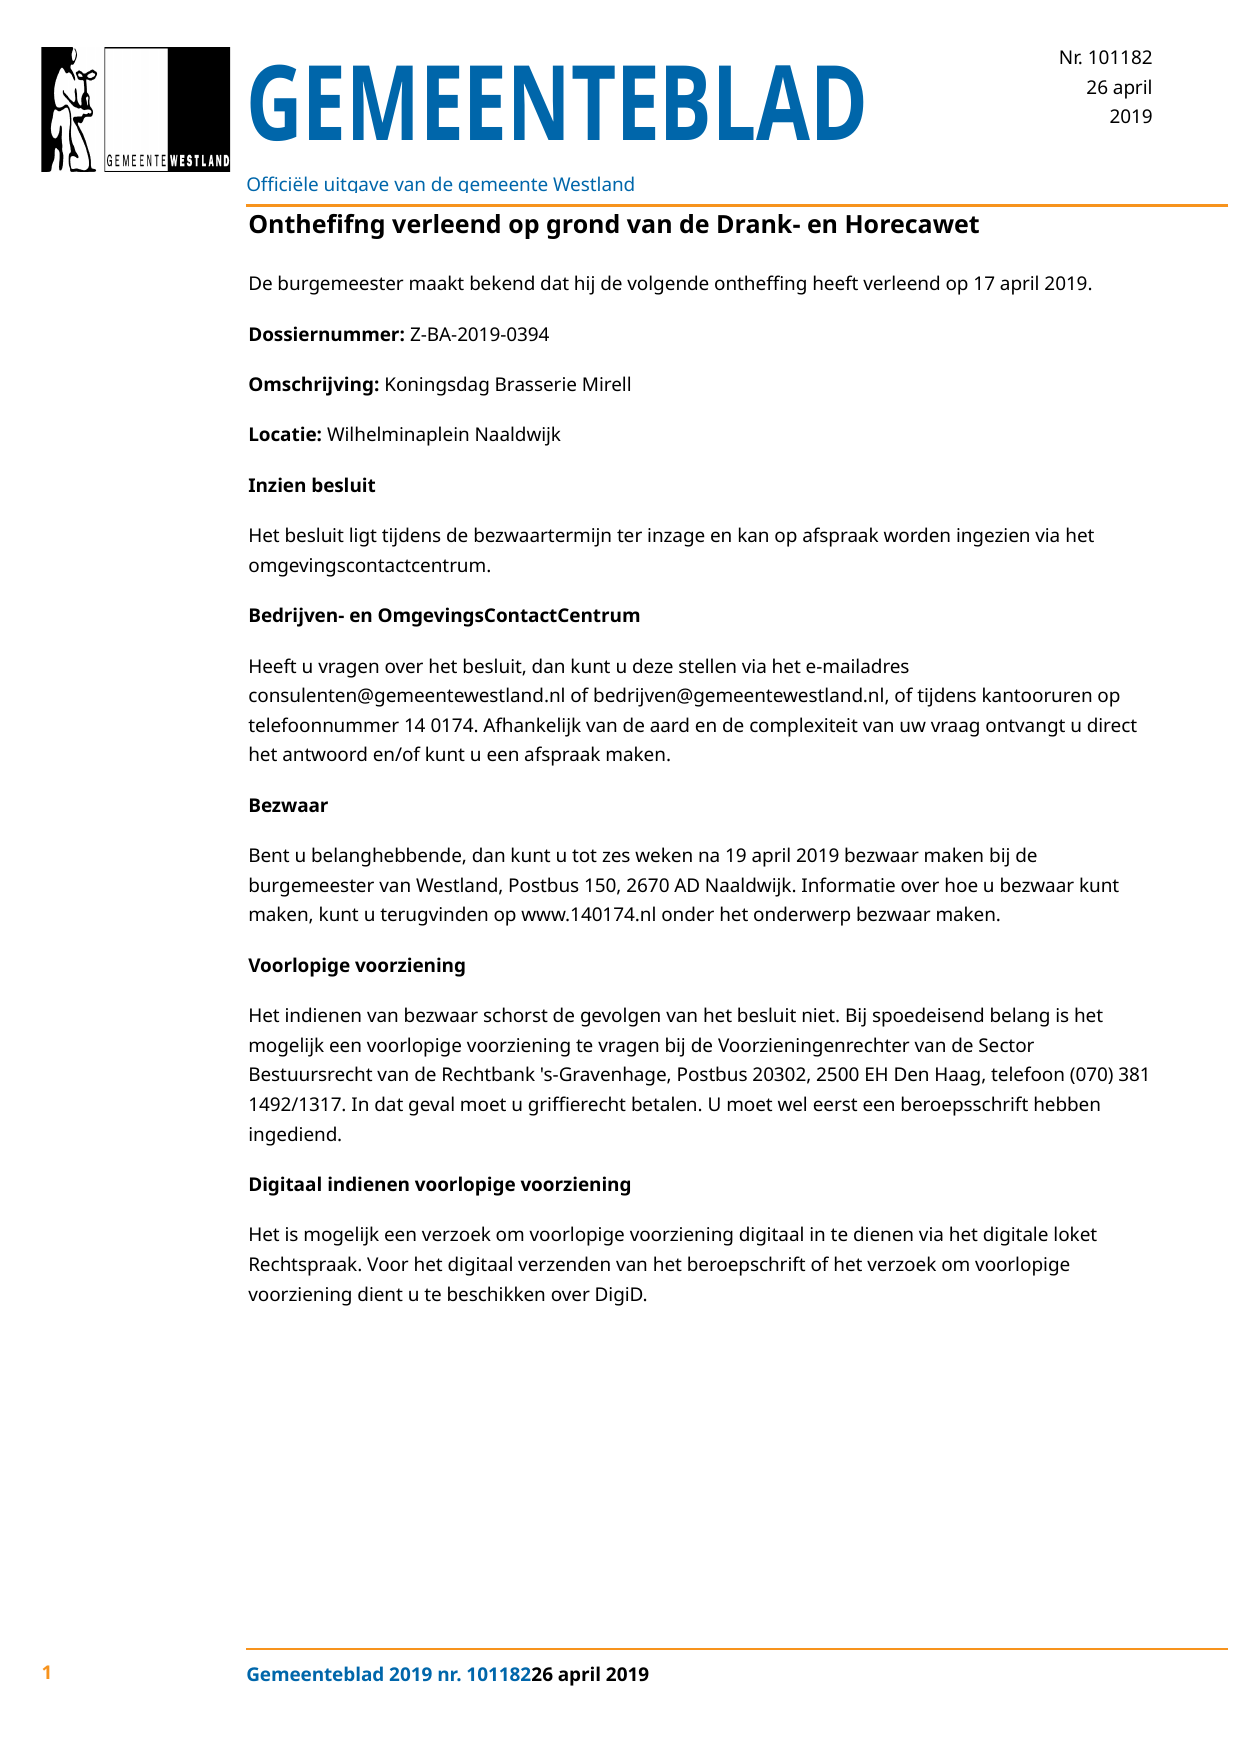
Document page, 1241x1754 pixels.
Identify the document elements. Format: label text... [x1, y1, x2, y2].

text Locatie: Wilhelminaplein Naaldwijk [248, 422, 1152, 447]
text Het indienen van bezwaar schorst de gevolgen van het besluit niet. Bij spoedeisend belang is het mogelijk een voorlopige voorziening te vragen bij de Voorzieningenrechter van de Sector Bestuursrecht van de Rechtbank 's-Gravenhage, Postbus 20302, 2500 EH Den Haag, telefoon (070) 381 1492/1317. In dat geval moet u griffierecht betalen. U moet wel eerst een beroepsschrift hebben ingediend. [248, 1002, 1152, 1146]
text Heeft u vragen over het besluit, dan kunt u deze stellen via het e-mailadres consulenten@gemeentewestland.nl of bedrijven@gemeentewestland.nl, of tijdens kantooruren op telefoonnummer 14 0174. Afhankelijk van de aard en de complexiteit van uw vraag ontvangt u direct het antwoord en/of kunt u een afspraak maken. [248, 653, 1152, 767]
text Omschrijving: Koningsdag Brasserie Mirell [248, 371, 1152, 397]
text Digitaal indienen voorlopige voorziening [248, 1171, 1152, 1197]
text De burgemeester maakt bekend dat hij de volgende ontheffing heeft verleend op 17 april 2019. [248, 270, 1152, 296]
text Bent u belanghebbende, dan kunt u tot zes weken na 19 april 2019 bezwaar maken bij de burgemeester van Westland, Postbus 150, 2670 AD Naaldwijk. Informatie over hoe u bezwaar kunt maken, kunt u terugvinden op www.140174.nl onder het onderwerp bezwaar maken. [248, 842, 1152, 927]
text Voorlopige voorziening [248, 952, 1152, 978]
text Bezwaar [248, 792, 1152, 818]
picture [41, 47, 231, 172]
text Het besluit ligt tijdens de bezwaartermijn ter inzage en kan op afspraak worden ingezien via het omgevingscontactcentrum. [248, 522, 1152, 578]
text Onthefifng verleend op grond van de Drank- en Horecawet [248, 207, 1152, 241]
text Dossiernummer: Z-BA-2019-0394 [248, 321, 1152, 346]
text Inzien besluit [248, 472, 1152, 498]
text Het is mogelijk een verzoek om voorlopige voorziening digitaal in te dienen via het digitale loket Rechtspraak. Voor het digitaal verzenden van het beroepschrift of het verzoek om voorlopige voorziening dient u te beschikken over DigiD. [248, 1222, 1152, 1306]
text Bedrijven- en OmgevingsContactCentrum [248, 602, 1152, 628]
